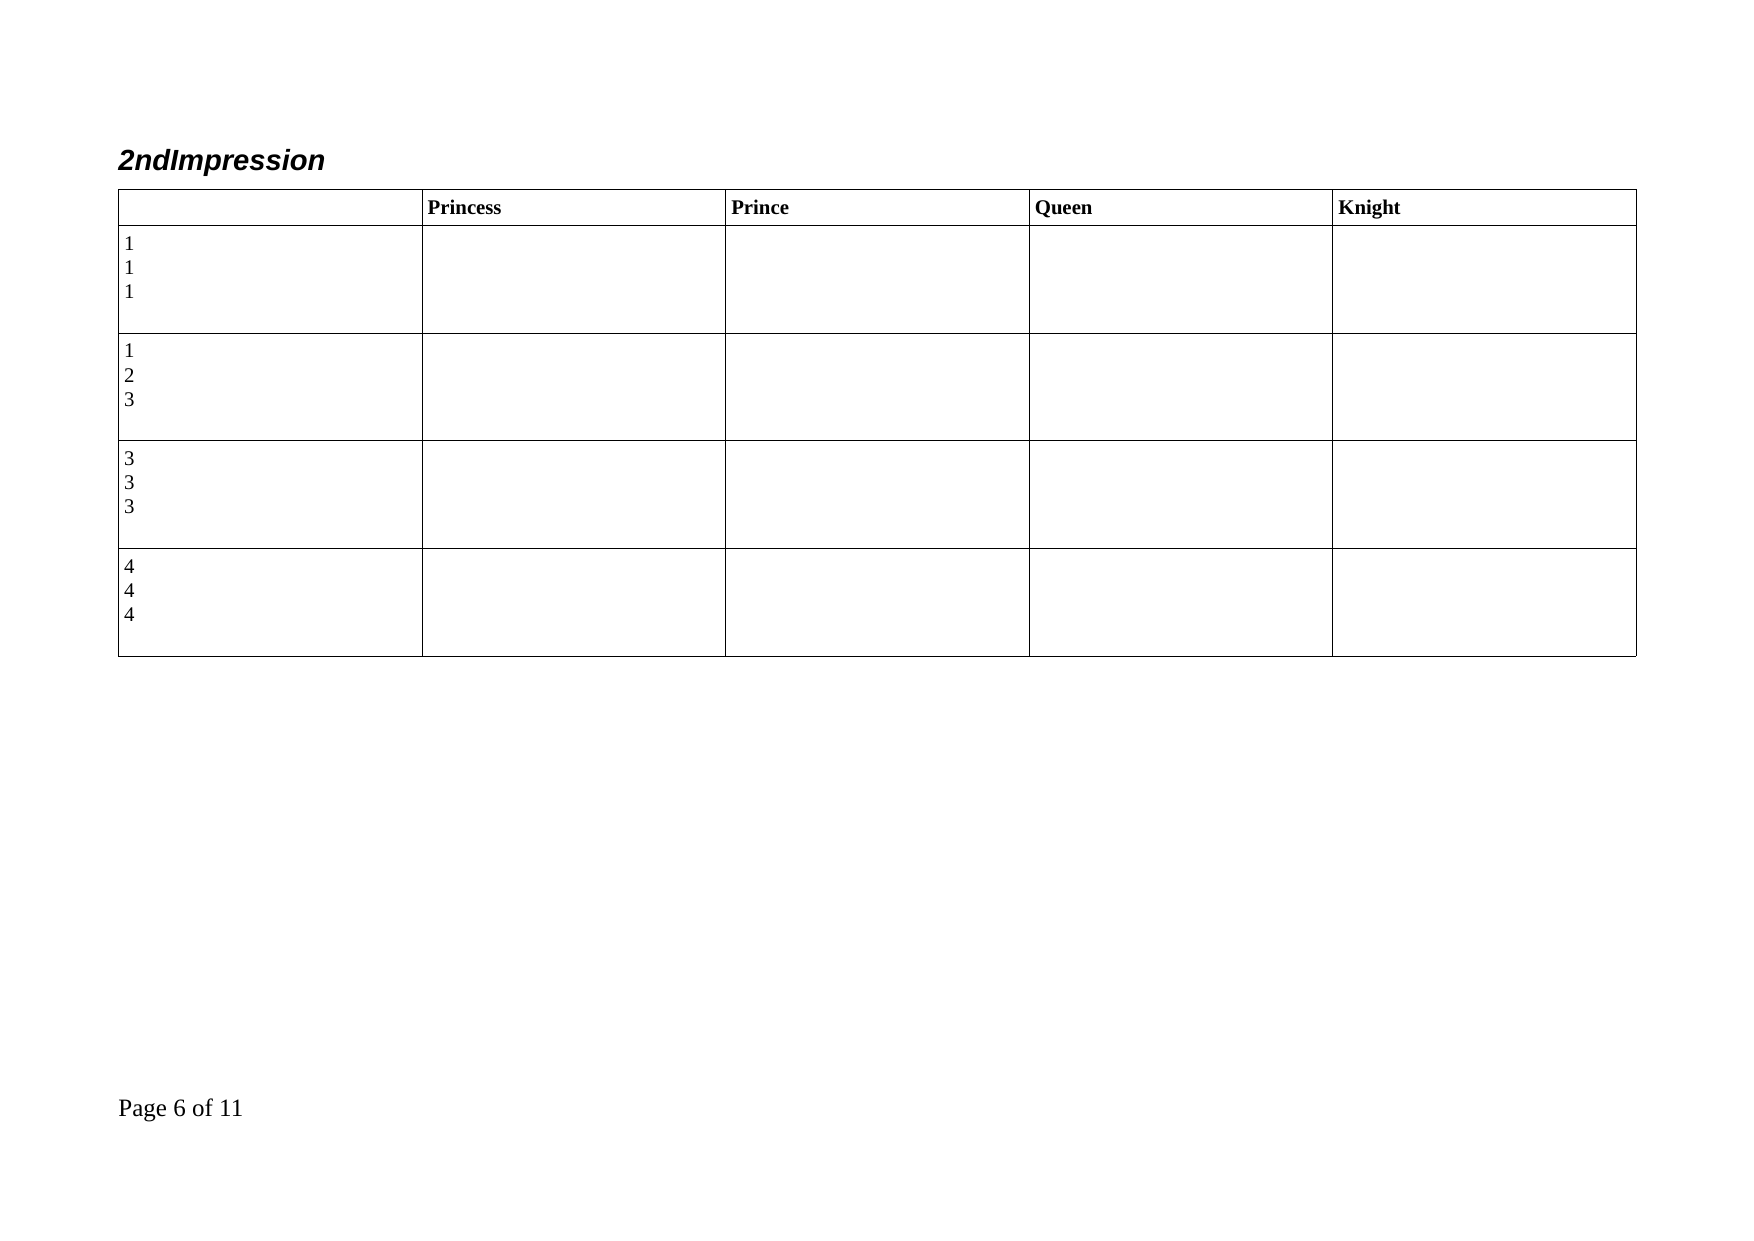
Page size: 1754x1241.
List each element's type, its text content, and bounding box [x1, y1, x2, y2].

subtitle 2ndImpression [118, 143, 1636, 177]
table_cell 1 2 3 [119, 334, 422, 440]
table_header Knight [1333, 190, 1636, 225]
table_cell 3 3 3 [119, 441, 422, 548]
table_cell [1333, 334, 1636, 440]
table_cell [423, 441, 725, 548]
table_header Queen [1030, 190, 1332, 225]
table_cell [1030, 226, 1332, 333]
table_cell [423, 226, 725, 333]
table_cell 1 1 1 [119, 226, 422, 333]
table_cell [1333, 226, 1636, 333]
table_cell [1030, 441, 1332, 548]
table_cell [423, 549, 725, 656]
table_header Princess [423, 190, 725, 225]
table_header [119, 190, 422, 225]
table_cell [1333, 441, 1636, 548]
table_cell [726, 334, 1029, 440]
table_cell [423, 334, 725, 440]
table_cell [726, 441, 1029, 548]
table_cell [726, 549, 1029, 656]
table_header Prince [726, 190, 1029, 225]
table_cell 4 4 4 [119, 549, 422, 656]
table_cell [1030, 334, 1332, 440]
table_cell [1333, 549, 1636, 656]
table_cell [726, 226, 1029, 333]
table_cell [1030, 549, 1332, 656]
